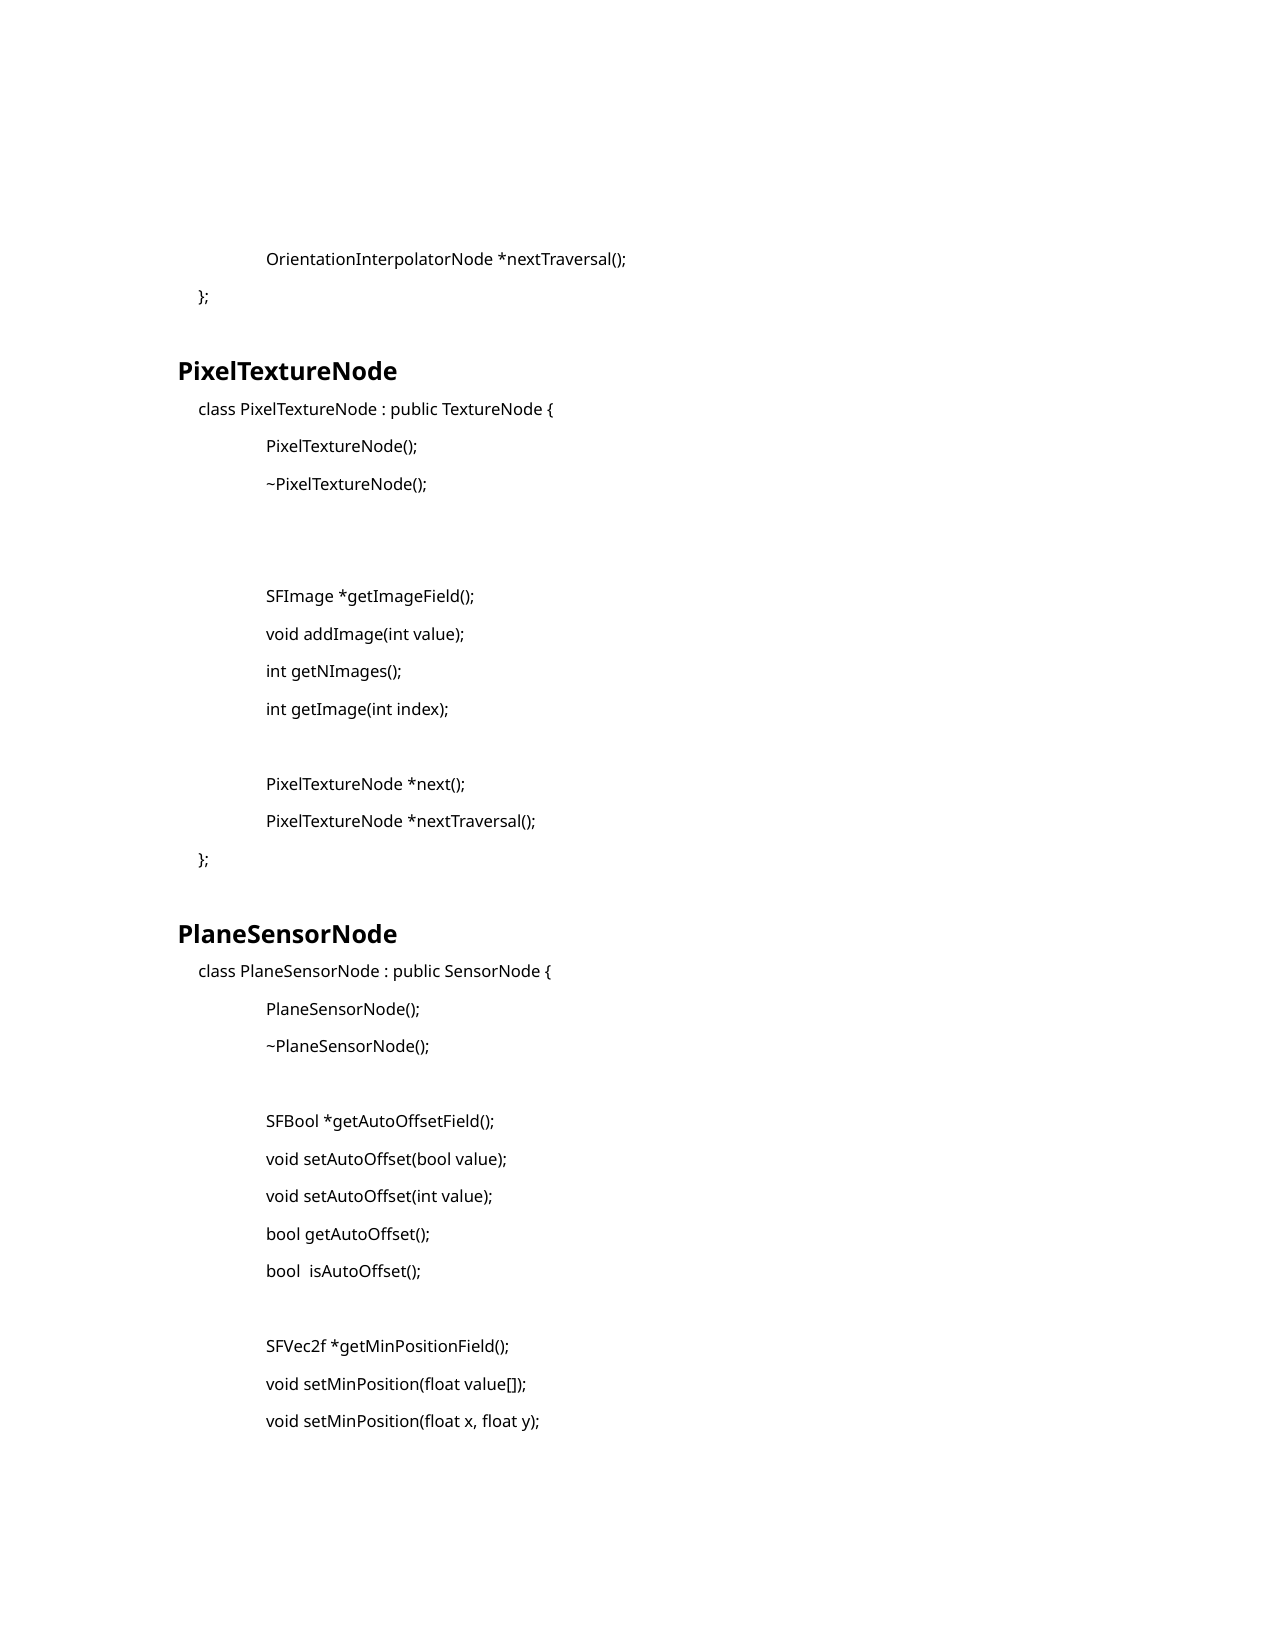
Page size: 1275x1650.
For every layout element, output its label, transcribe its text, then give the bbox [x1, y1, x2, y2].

text int getImage(int index); [198, 690, 1098, 727]
text void setAutoOffset(bool value); [198, 1140, 1098, 1177]
text int getNImages(); [198, 652, 1098, 690]
text bool getAutoOffset(); [198, 1215, 1098, 1252]
text void addImage(int value); [198, 615, 1098, 652]
text }; [198, 840, 1098, 877]
text }; [198, 277, 1098, 315]
text PlaneSensorNode(); [198, 990, 1098, 1027]
text bool isAutoOffset(); [198, 1252, 1098, 1290]
text ~PlaneSensorNode(); [198, 1027, 1098, 1065]
text SFVec2f *getMinPositionField(); [198, 1327, 1098, 1365]
text void setAutoOffset(int value); [198, 1177, 1098, 1215]
text SFImage *getImageField(); [198, 577, 1098, 615]
subtitle PixelTextureNode [177, 352, 1098, 390]
text PixelTextureNode *next(); [198, 765, 1098, 802]
text void setMinPosition(float value[]); [198, 1365, 1098, 1402]
subtitle PlaneSensorNode [177, 915, 1098, 952]
text ~PixelTextureNode(); [198, 465, 1098, 502]
text PixelTextureNode(); [198, 427, 1098, 465]
text OrientationInterpolatorNode *nextTraversal(); [198, 240, 1098, 277]
text SFBool *getAutoOffsetField(); [198, 1102, 1098, 1140]
text class PlaneSensorNode : public SensorNode { [198, 952, 1098, 990]
text void setMinPosition(float x, float y); [198, 1402, 1098, 1440]
text PixelTextureNode *nextTraversal(); [198, 802, 1098, 840]
text class PixelTextureNode : public TextureNode { [198, 390, 1098, 427]
